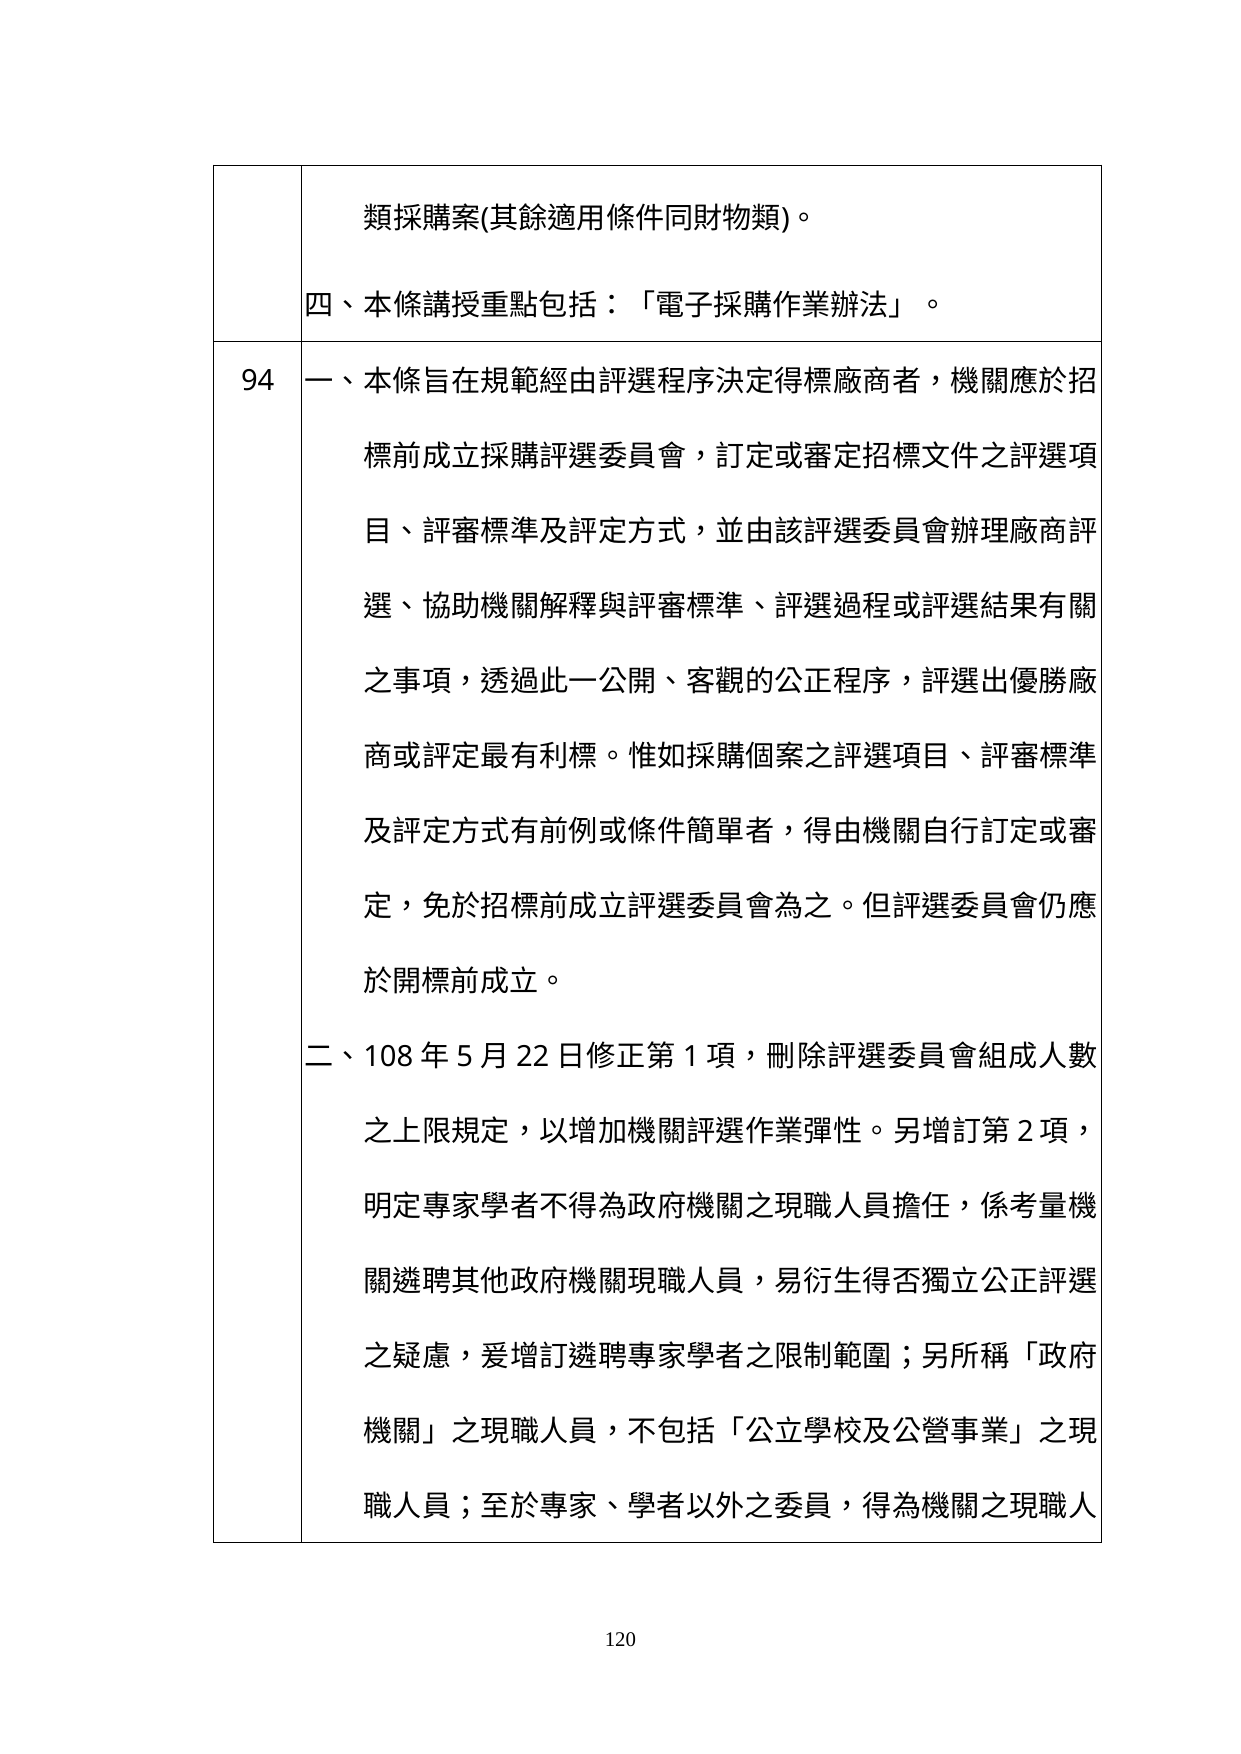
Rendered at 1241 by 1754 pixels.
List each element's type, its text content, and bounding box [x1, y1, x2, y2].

table_cell 類採購案(其餘適用條件同財物類)。 本條講授重點包括：「電子採購作業辦法」。 [302, 166, 1101, 341]
table_cell 本條旨在規範經由評選程序決定得標廠商者，機關應於招標前成立採購評選委員會，訂定或審定招標文件之評選項目、評審標準及評定方式，並由該評選委員會辦理廠商評選、協助機關解釋與評審標準、評選過程或評選結果有關之事項，透過此一公開、客觀的公正程序，評選出優勝廠商或評定最有利標。惟如採購個案之評選項目、評審標準及評定方式有前例或條件簡單者，得由機關自行訂定或審定，免於招標前成立評選委員會為之。但評選委員會仍應於開標前成立。 108年5月22日修正第1項，刪除評選委員會組成人數之上限規定，以增加機關評選作業彈性。另增訂第2項，明定專家學者不得為政府機關之現職人員擔任，係考量機關遴聘其他政府機關現職人員，易衍生得否獨立公正評選之疑慮，爰增訂遴聘專家學者之限制範圍；另所稱「政府機關」之現職人員，不包括「公立學校及公營事業」之現職人員；至於專家、學者以外之委員，得為機關之現職人 [302, 342, 1101, 1542]
table_cell 93之1 [214, 166, 301, 341]
table_cell 94 [214, 342, 301, 1542]
